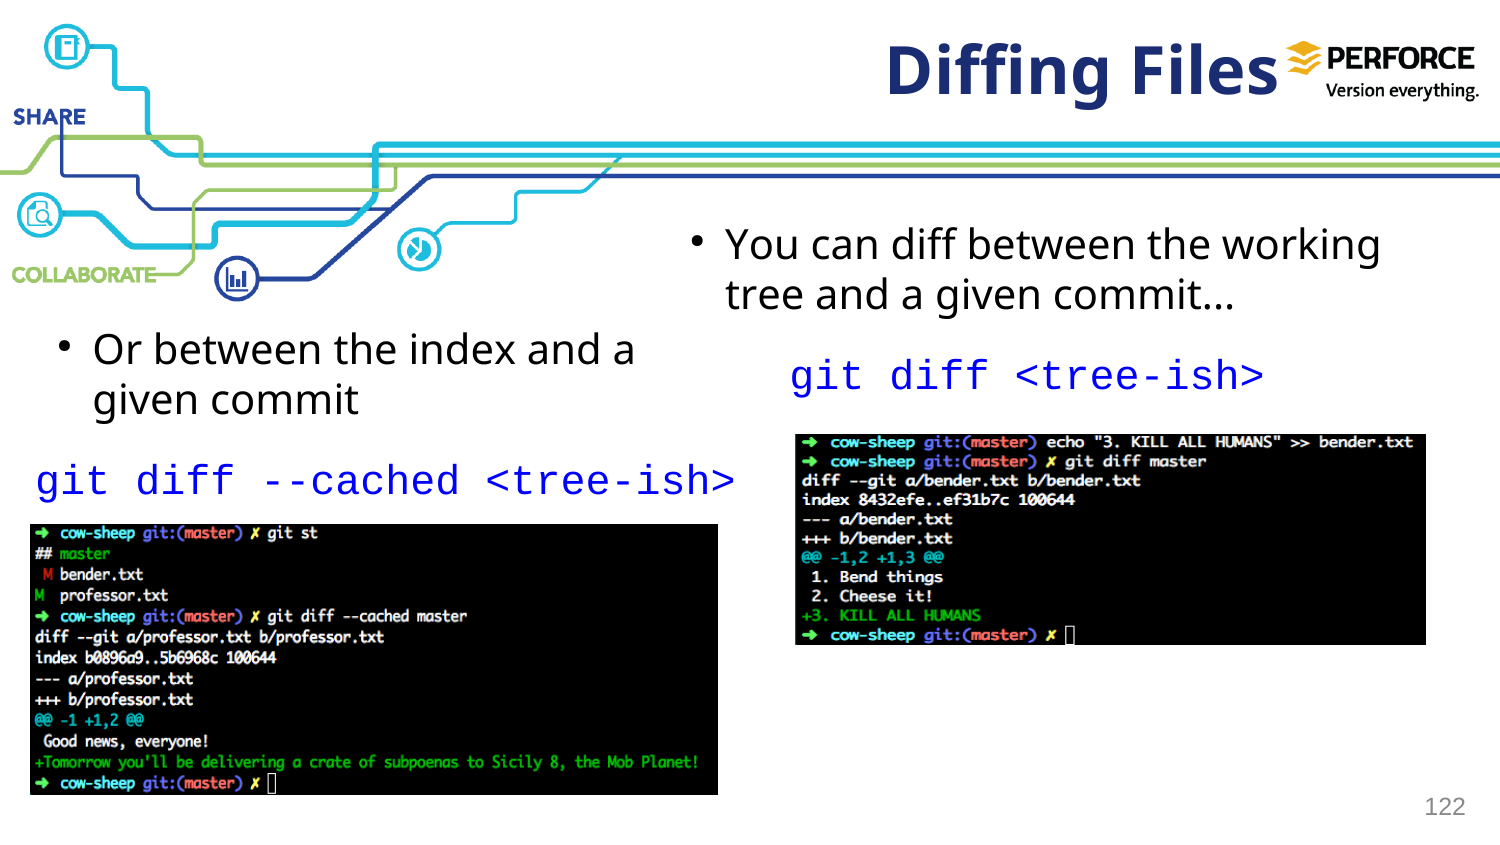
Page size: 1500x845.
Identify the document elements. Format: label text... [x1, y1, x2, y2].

picture [0, 0, 1500, 445]
title Diffing Files [870, 0, 1321, 196]
text_box Or between the index and a given commit [42, 315, 676, 430]
picture [0, 406, 1500, 845]
text_box You can diff between the working tree and a given commit... [675, 210, 1456, 721]
picture [795, 434, 1426, 646]
text_box git diff --cached <tree-ish> [0, 445, 926, 511]
text_box git diff <tree-ish> [739, 340, 1500, 406]
text_box [1131, 782, 1482, 828]
